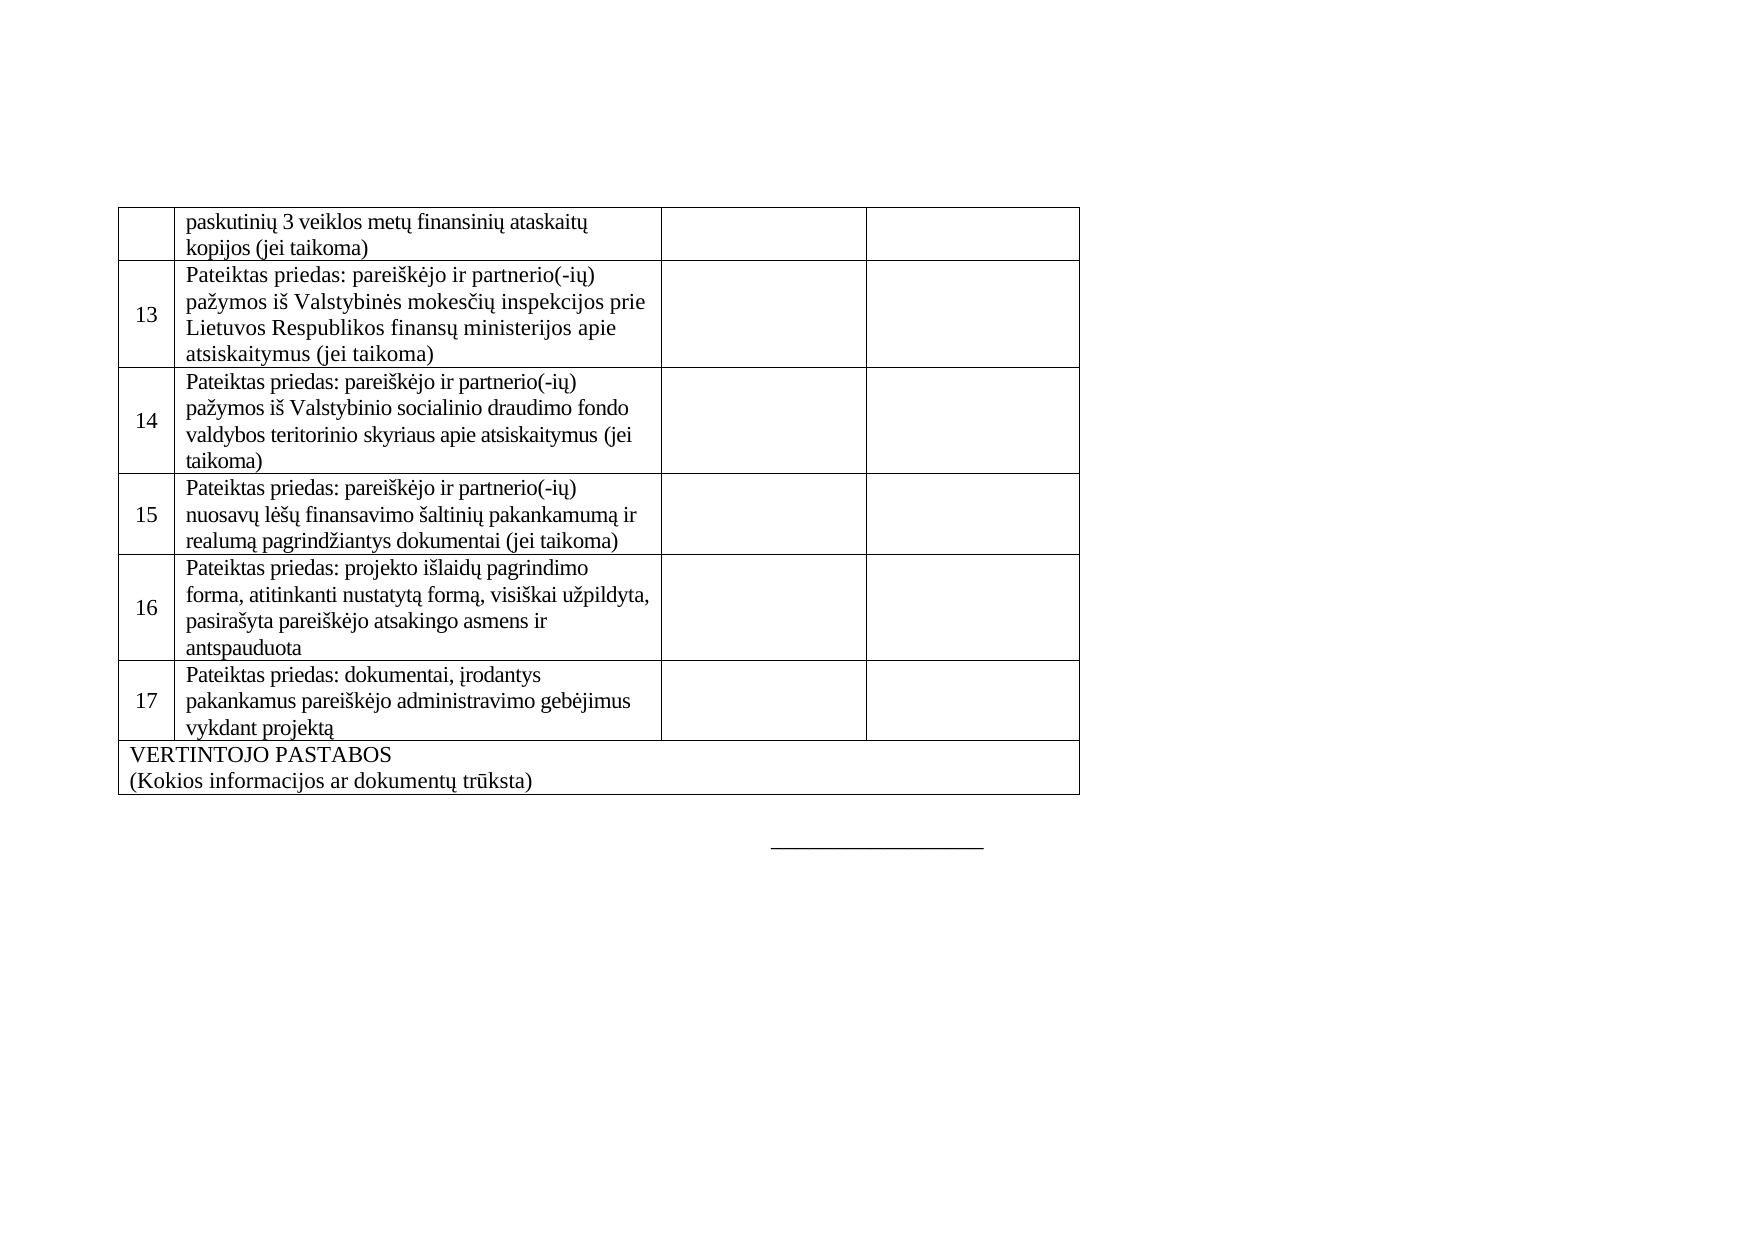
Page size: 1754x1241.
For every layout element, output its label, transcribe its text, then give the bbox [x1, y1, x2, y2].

table_cell [867, 555, 1079, 660]
table_cell [867, 661, 1079, 740]
table_cell [662, 474, 866, 553]
table_cell [662, 208, 866, 260]
table_cell Pateiktas priedas: projekto išlaidų pagrindimo forma, atitinkanti nustatytą formą, visiškai užpildyta, pasirašyta pareiškėjo atsakingo asmens ir antspauduota [175, 555, 661, 660]
table_cell [867, 261, 1079, 367]
table_cell Pateiktas priedas: pareiškėjo ir partnerio(-ių) pažymos iš Valstybinio socialinio draudimo fondo valdybos teritorinio skyriaus apie atsiskaitymus (jei taikoma) [175, 368, 661, 473]
table_cell 16 [119, 555, 174, 660]
table_cell [119, 208, 174, 260]
table_cell 15 [119, 474, 174, 553]
table_cell 17 [119, 661, 174, 740]
table_cell [867, 368, 1079, 473]
table_cell VERTINTOJO PASTABOS (Kokios informacijos ar dokumentų trūksta) [119, 741, 1079, 794]
table_cell [662, 661, 866, 740]
table_cell paskutinių 3 veiklos metų finansinių ataskaitų kopijos (jei taikoma) [175, 208, 661, 260]
table_cell [867, 208, 1079, 260]
table_cell [662, 261, 866, 367]
table_cell Pateiktas priedas: dokumentai, įrodantys pakankamus pareiškėjo administravimo gebėjimus vykdant projektą [175, 661, 661, 740]
table_cell Pateiktas priedas: pareiškėjo ir partnerio(-ių) pažymos iš Valstybinės mokesčių inspekcijos prie Lietuvos Respublikos finansų ministerijos apie atsiskaitymus (jei taikoma) [175, 261, 661, 367]
table_cell 14 [119, 368, 174, 473]
table_cell [662, 368, 866, 473]
table_cell [867, 474, 1079, 553]
table_cell [662, 555, 866, 660]
table_cell 13 [119, 261, 174, 367]
text _________________ [118, 823, 1636, 852]
table_cell Pateiktas priedas: pareiškėjo ir partnerio(-ių) nuosavų lėšų finansavimo šaltinių pakankamumą ir realumą pagrindžiantys dokumentai (jei taikoma) [175, 474, 661, 553]
